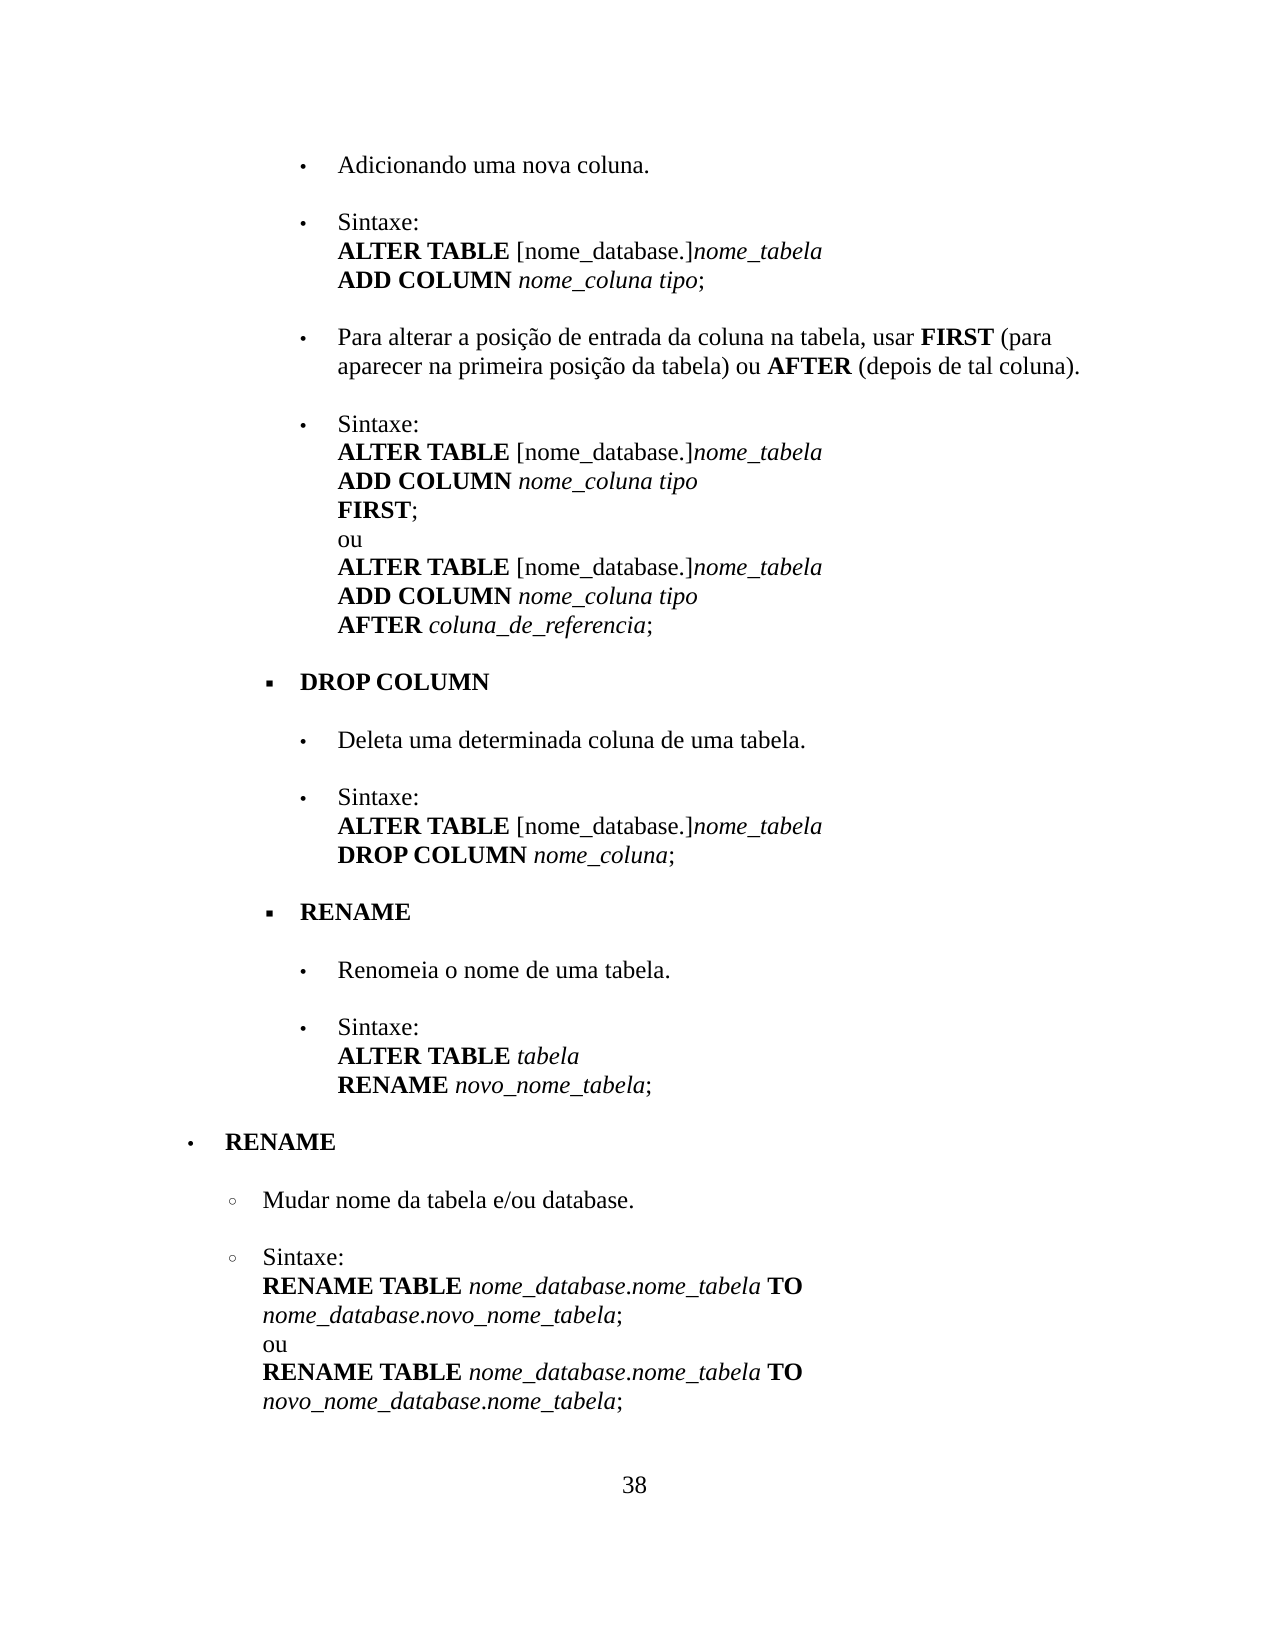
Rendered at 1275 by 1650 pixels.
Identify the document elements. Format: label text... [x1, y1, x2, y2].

list Deleta uma determinada coluna de uma tabela. [300, 725, 1125, 782]
list Sintaxe: ALTER TABLE [nome_database.]nome_tabela ADD COLUMN nome_coluna tipo; [300, 207, 1125, 322]
list Sintaxe: ALTER TABLE tabela RENAME novo_nome_tabela; [300, 1012, 1125, 1127]
list Renomeia o nome de uma tabela. [300, 955, 1125, 1012]
list RENAME [187, 1127, 1125, 1185]
list DROP COLUMN [262, 667, 1125, 725]
list RENAME [262, 897, 1125, 955]
list Adicionando uma nova coluna. [300, 150, 1125, 207]
list Mudar nome da tabela e/ou database. [225, 1185, 1125, 1242]
list Sintaxe: RENAME TABLE nome_database.nome_tabela TO nome_database.novo_nome_tabela; ou RENAME TABLE nome_database.nome_tabela TO novo_nome_database.nome_tabela; [225, 1242, 1125, 1415]
list Sintaxe: ALTER TABLE [nome_database.]nome_tabela DROP COLUMN nome_coluna; [300, 782, 1125, 897]
list Sintaxe: ALTER TABLE [nome_database.]nome_tabela ADD COLUMN nome_coluna tipo FIRST; ou ALTER TABLE [nome_database.]nome_tabela ADD COLUMN nome_coluna tipo AFTER coluna_de_referencia; [300, 409, 1125, 667]
list Para alterar a posição de entrada da coluna na tabela, usar FIRST (para aparecer na primeira posição da tabela) ou AFTER (depois de tal coluna). [300, 322, 1125, 409]
